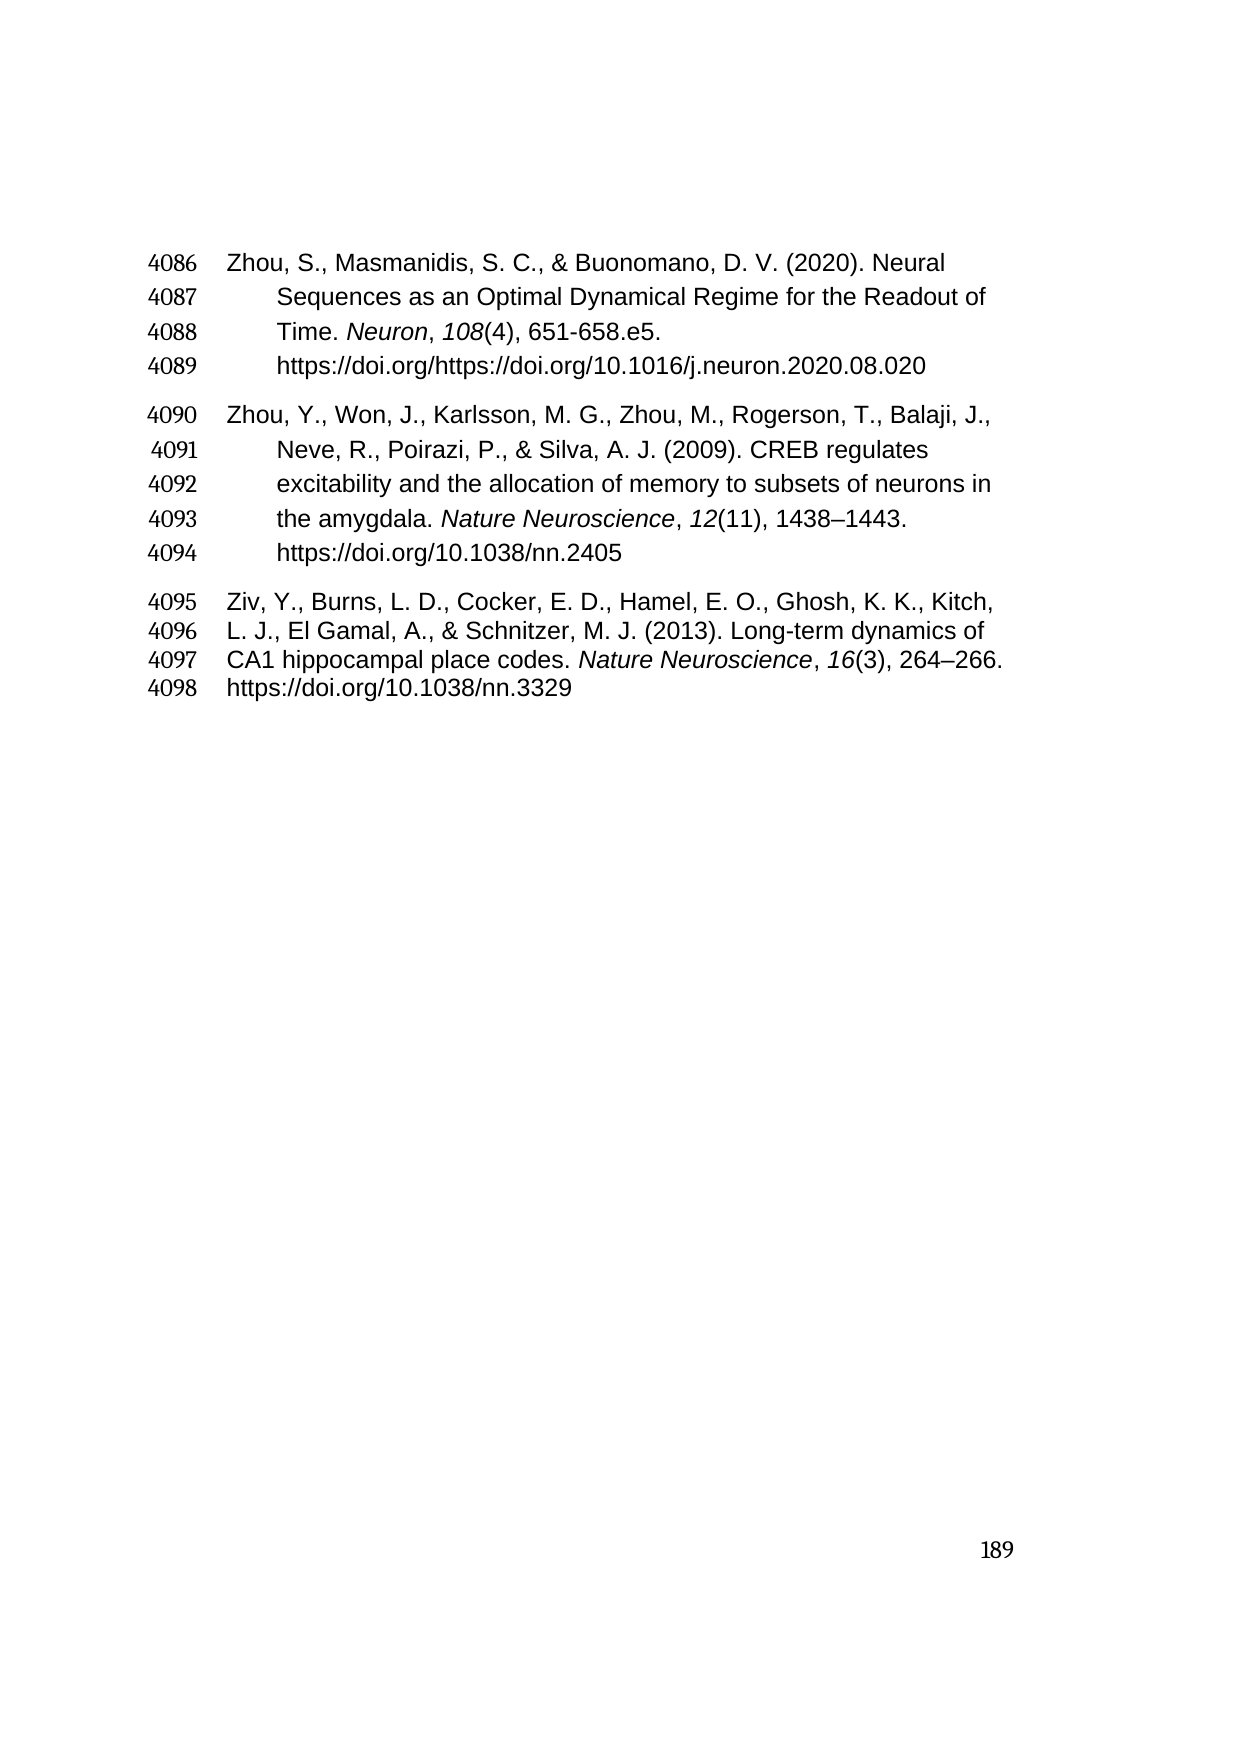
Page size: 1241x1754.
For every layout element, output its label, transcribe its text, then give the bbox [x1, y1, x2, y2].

text Zhou, S., Masmanidis, S. C., & Buonomano, D. V. (2020). Neural Sequences as an Optimal Dynamical Regime for the Readout of Time. Neuron, 108(4), 651-658.e5. https://doi.org/https://doi.org/10.1016/j.neuron.2020.08.020 [226, 248, 1014, 380]
text Ziv, Y., Burns, L. D., Cocker, E. D., Hamel, E. O., Ghosh, K. K., Kitch, L. J., El Gamal, A., & Schnitzer, M. J. (2013). Long-term dynamics of CA1 hippocampal place codes. Nature Neuroscience, 16(3), 264–266. https://doi.org/10.1038/nn.3329 [226, 587, 1014, 702]
text Zhou, Y., Won, J., Karlsson, M. G., Zhou, M., Rogerson, T., Balaji, J., Neve, R., Poirazi, P., & Silva, A. J. (2009). CREB regulates excitability and the allocation of memory to subsets of neurons in the amygdala. Nature Neuroscience, 12(11), 1438–1443. https://doi.org/10.1038/nn.2405 [226, 400, 1014, 567]
